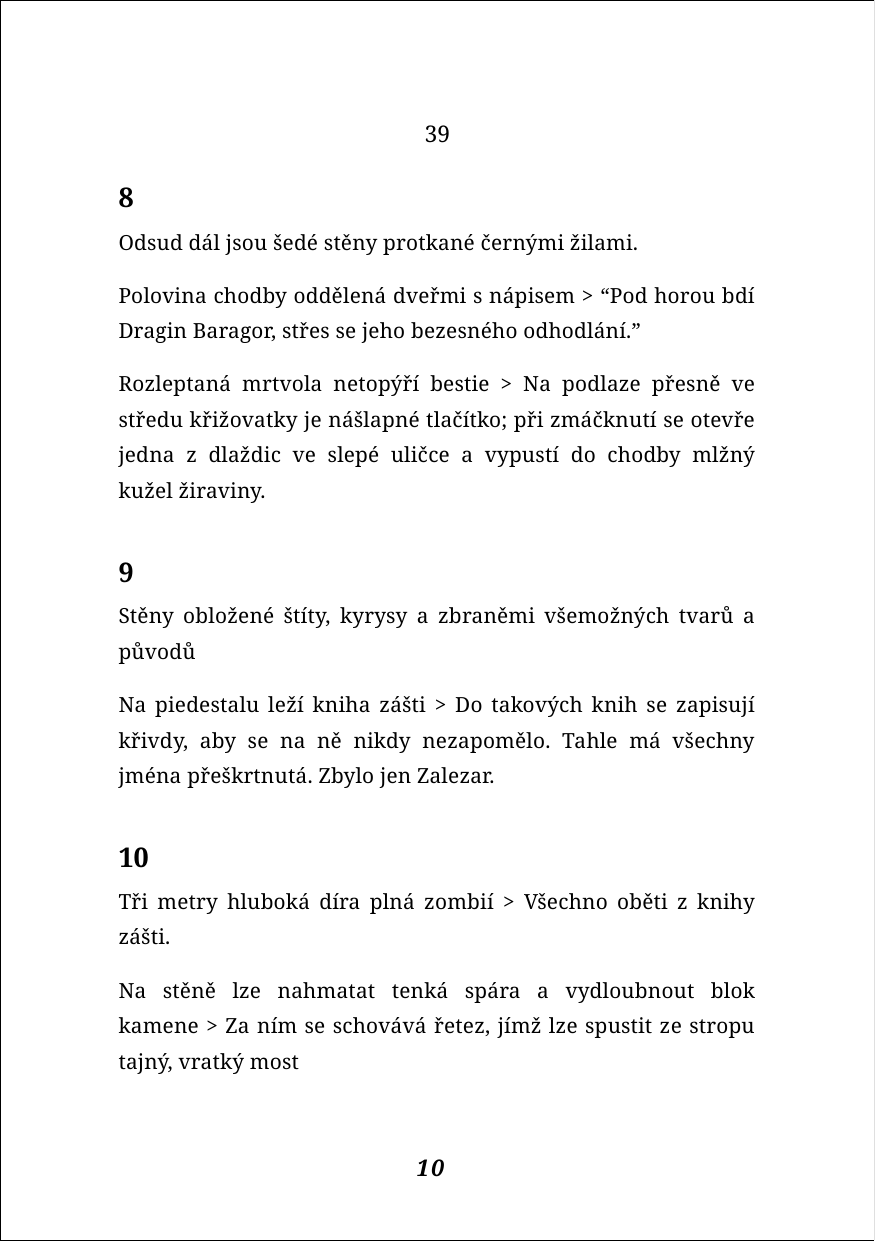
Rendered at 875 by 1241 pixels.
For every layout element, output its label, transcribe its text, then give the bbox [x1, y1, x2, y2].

text Tři metry hluboká díra plná zombií > Všechno oběti z knihy zášti. [118, 887, 756, 951]
text Na stěně lze nahmatat tenká spára a vydloubnout blok kamene > Za ním se schovává řetez, jímž lze spustit ze stropu tajný, vratký most [118, 976, 756, 1075]
text Stěny obložené štíty, kyrysy a zbraněmi všemožných tvarů a původů [118, 602, 756, 666]
text Na piedestalu leží kniha zášti > Do takových knih se zapisují křivdy, aby se na ně nikdy nezapomělo. Tahle má všechny jména přeškrtnutá. Zbylo jen Zalezar. [118, 690, 756, 790]
text Rozleptaná mrtvola netopýří bestie > Na podlaze přesně ve středu křižovatky je nášlapné tlačítko; při zmáčknutí se otevře jedna z dlaždic ve slepé uličce a vypustí do chodby mlžný kužel žiraviny. [118, 369, 756, 504]
subtitle 10 [118, 838, 756, 875]
subtitle 9 [118, 553, 756, 590]
text Odsud dál jsou šedé stěny protkané černými žilami. [118, 228, 756, 256]
subtitle 8 [118, 179, 756, 216]
text Polovina chodby oddělená dveřmi s nápisem > “Pod horou bdí Dragin Baragor, střes se jeho bezesného odhodlání.” [118, 281, 756, 345]
